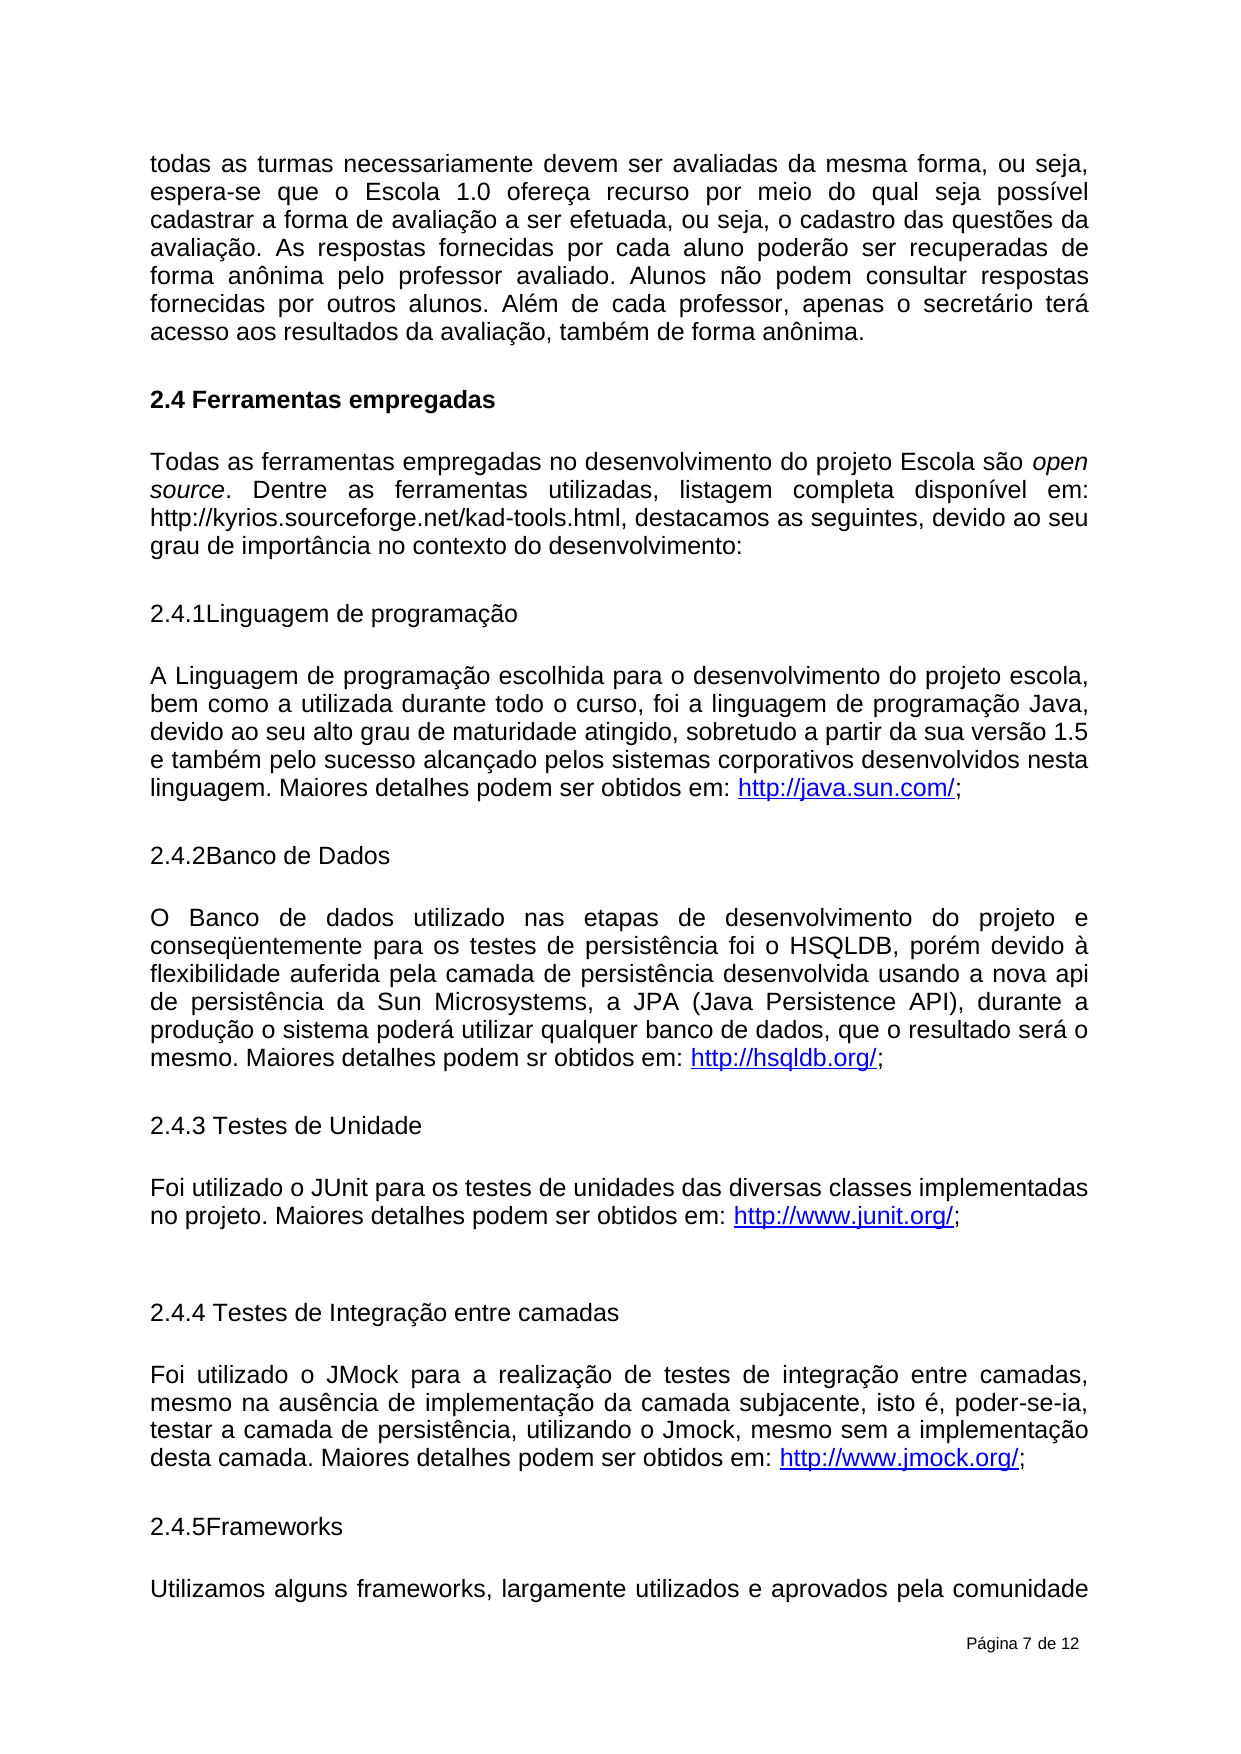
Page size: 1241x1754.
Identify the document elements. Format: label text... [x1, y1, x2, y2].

subtitle Frameworks [150, 1512, 1090, 1540]
text O Banco de dados utilizado nas etapas de desenvolvimento do projeto e conseqüentemente para os testes de persistência foi o HSQLDB, porém devido à flexibilidade auferida pela camada de persistência desenvolvida usando a nova api de persistência da Sun Microsystems, a JPA (Java Persistence API), durante a produção o sistema poderá utilizar qualquer banco de dados, que o resultado será o mesmo. Maiores detalhes podem sr obtidos em: http://hsqldb.org/; [150, 904, 1090, 1072]
text Utilizamos alguns frameworks, largamente utilizados e aprovados pela comunidade [150, 1574, 1090, 1602]
subtitle Testes de Integração entre camadas [150, 1298, 1090, 1326]
text Foi utilizado o JUnit para os testes de unidades das diversas classes implementadas no projeto. Maiores detalhes podem ser obtidos em: http://www.junit.org/; [150, 1174, 1090, 1230]
subtitle Ferramentas empregadas [150, 386, 1090, 414]
text todas as turmas necessariamente devem ser avaliadas da mesma forma, ou seja, espera-se que o Escola 1.0 ofereça recurso por meio do qual seja possível cadastrar a forma de avaliação a ser efetuada, ou seja, o cadastro das questões da avaliação. As respostas fornecidas por cada aluno poderão ser recuperadas de forma anônima pelo professor avaliado. Alunos não podem consultar respostas fornecidas por outros alunos. Além de cada professor, apenas o secretário terá acesso aos resultados da avaliação, também de forma anônima. [150, 150, 1090, 345]
text Todas as ferramentas empregadas no desenvolvimento do projeto Escola são open source. Dentre as ferramentas utilizadas, listagem completa disponível em: http://kyrios.sourceforge.net/kad-tools.html, destacamos as seguintes, devido ao seu grau de importância no contexto do desenvolvimento: [150, 448, 1090, 559]
subtitle Banco de Dados [150, 842, 1090, 870]
subtitle Linguagem de programação [150, 600, 1090, 628]
text Foi utilizado o JMock para a realização de testes de integração entre camadas, mesmo na ausência de implementação da camada subjacente, isto é, poder-se-ia, testar a camada de persistência, utilizando o Jmock, mesmo sem a implementação desta camada. Maiores detalhes podem ser obtidos em: http://www.jmock.org/; [150, 1360, 1090, 1472]
subtitle Testes de Unidade [150, 1112, 1090, 1140]
text A Linguagem de programação escolhida para o desenvolvimento do projeto escola, bem como a utilizada durante todo o curso, foi a linguagem de programação Java, devido ao seu alto grau de maturidade atingido, sobretudo a partir da sua versão 1.5 e também pelo sucesso alcançado pelos sistemas corporativos desenvolvidos nesta linguagem. Maiores detalhes podem ser obtidos em: http://java.sun.com/; [150, 662, 1090, 802]
